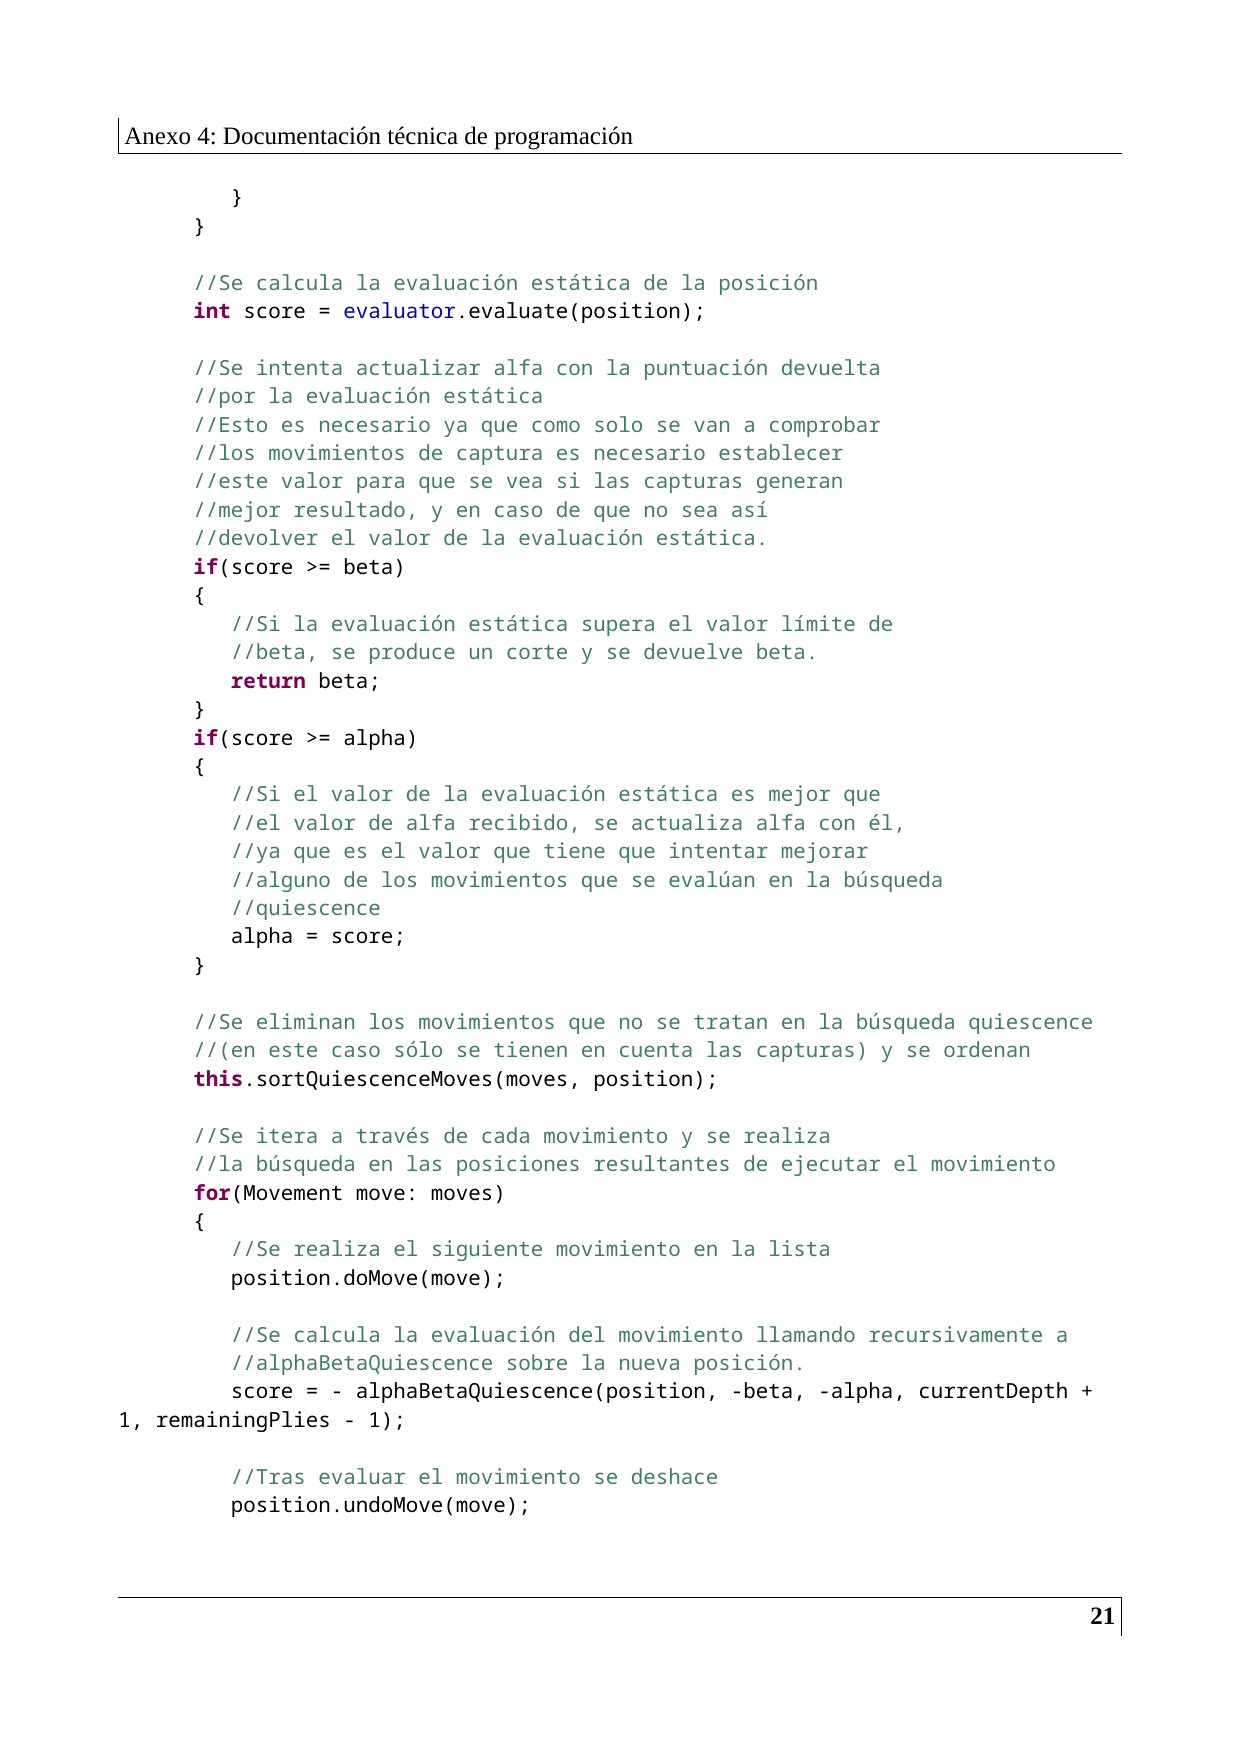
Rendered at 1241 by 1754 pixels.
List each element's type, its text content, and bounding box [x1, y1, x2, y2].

text //Si el valor de la evaluación estática es mejor que [118, 779, 1122, 808]
text //devolver el valor de la evaluación estática. [118, 523, 1122, 552]
text //beta, se produce un corte y se devuelve beta. [118, 637, 1122, 666]
text //Se itera a través de cada movimiento y se realiza [118, 1121, 1122, 1149]
text } [118, 211, 1122, 239]
text //(en este caso sólo se tienen en cuenta las capturas) y se ordenan [118, 1035, 1122, 1064]
text //ya que es el valor que tiene que intentar mejorar [118, 836, 1122, 865]
text //Si la evaluación estática supera el valor límite de [118, 609, 1122, 637]
text alpha = score; [118, 922, 1122, 950]
text position.doMove(move); [118, 1263, 1122, 1291]
text this.sortQuiescenceMoves(moves, position); [118, 1064, 1122, 1092]
text score = - alphaBetaQuiescence(position, -beta, -alpha, currentDepth + 1, remainingPlies - 1); [118, 1377, 1122, 1433]
text } [118, 182, 1122, 211]
text //el valor de alfa recibido, se actualiza alfa con él, [118, 808, 1122, 836]
text { [118, 751, 1122, 779]
text //alguno de los movimientos que se evalúan en la búsqueda [118, 865, 1122, 893]
text { [118, 580, 1122, 609]
text position.undoMove(move); [118, 1490, 1122, 1519]
text return beta; [118, 666, 1122, 694]
text //mejor resultado, y en caso de que no sea así [118, 495, 1122, 523]
text if(score >= alpha) [118, 723, 1122, 751]
text //este valor para que se vea si las capturas generan [118, 467, 1122, 495]
text //por la evaluación estática [118, 381, 1122, 410]
text } [118, 694, 1122, 723]
text { [118, 1206, 1122, 1234]
text //la búsqueda en las posiciones resultantes de ejecutar el movimiento [118, 1149, 1122, 1178]
text //Tras evaluar el movimiento se deshace [118, 1462, 1122, 1490]
text //Se calcula la evaluación estática de la posición [118, 268, 1122, 296]
text //quiescence [118, 893, 1122, 922]
text //Se eliminan los movimientos que no se tratan en la búsqueda quiescence [118, 1007, 1122, 1035]
text //Se intenta actualizar alfa con la puntuación devuelta [118, 353, 1122, 381]
text //alphaBetaQuiescence sobre la nueva posición. [118, 1348, 1122, 1377]
text } [118, 950, 1122, 978]
text //Esto es necesario ya que como solo se van a comprobar [118, 410, 1122, 438]
text //Se realiza el siguiente movimiento en la lista [118, 1234, 1122, 1263]
text //Se calcula la evaluación del movimiento llamando recursivamente a [118, 1320, 1122, 1348]
text int score = evaluator.evaluate(position); [118, 296, 1122, 324]
text //los movimientos de captura es necesario establecer [118, 438, 1122, 467]
text for(Movement move: moves) [118, 1178, 1122, 1206]
text if(score >= beta) [118, 552, 1122, 580]
